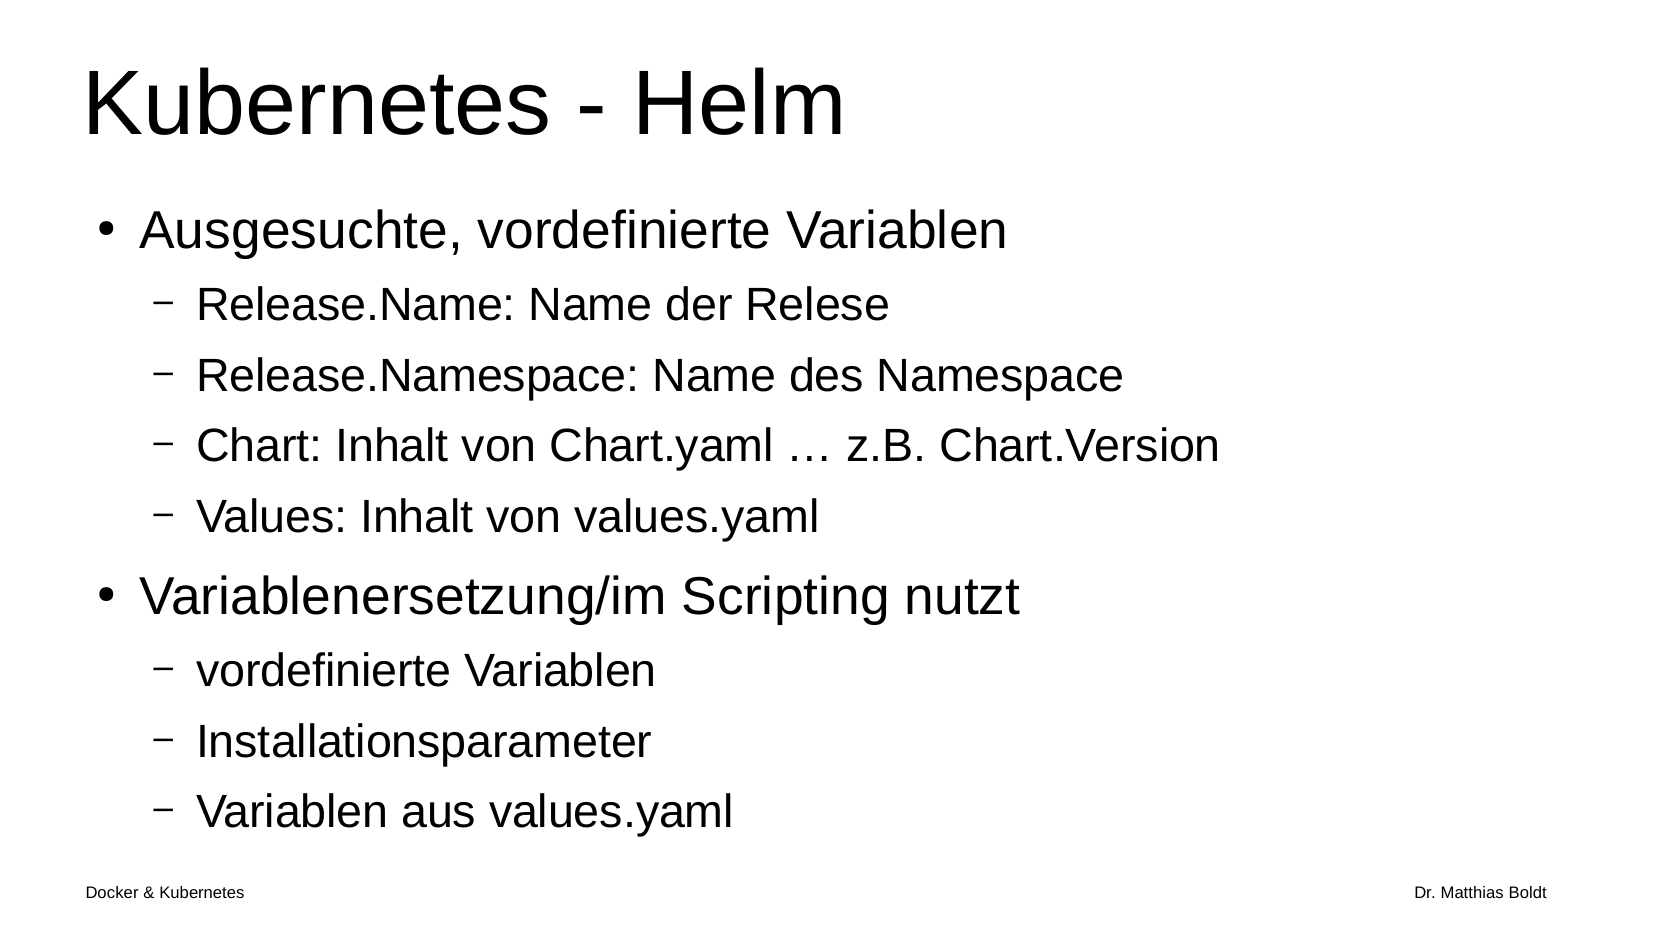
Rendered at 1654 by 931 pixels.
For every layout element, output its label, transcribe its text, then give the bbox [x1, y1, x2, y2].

title Kubernetes - Helm [82, 25, 1571, 181]
list Ausgesuchte, vordefinierte Variablen Release.Name: Name der Relese Release.Namespace: Name des Namespace Chart: Inhalt von Chart.yaml … z.B. Chart.Version Values: Inhalt von values.yaml Variablenersetzung/im Scripting nutzt vordefinierte Variablen Installationsparameter Variablen aus values.yaml [82, 199, 1560, 839]
text_box Docker & Kubernetes Dr. Matthias Boldt [70, 875, 1563, 910]
